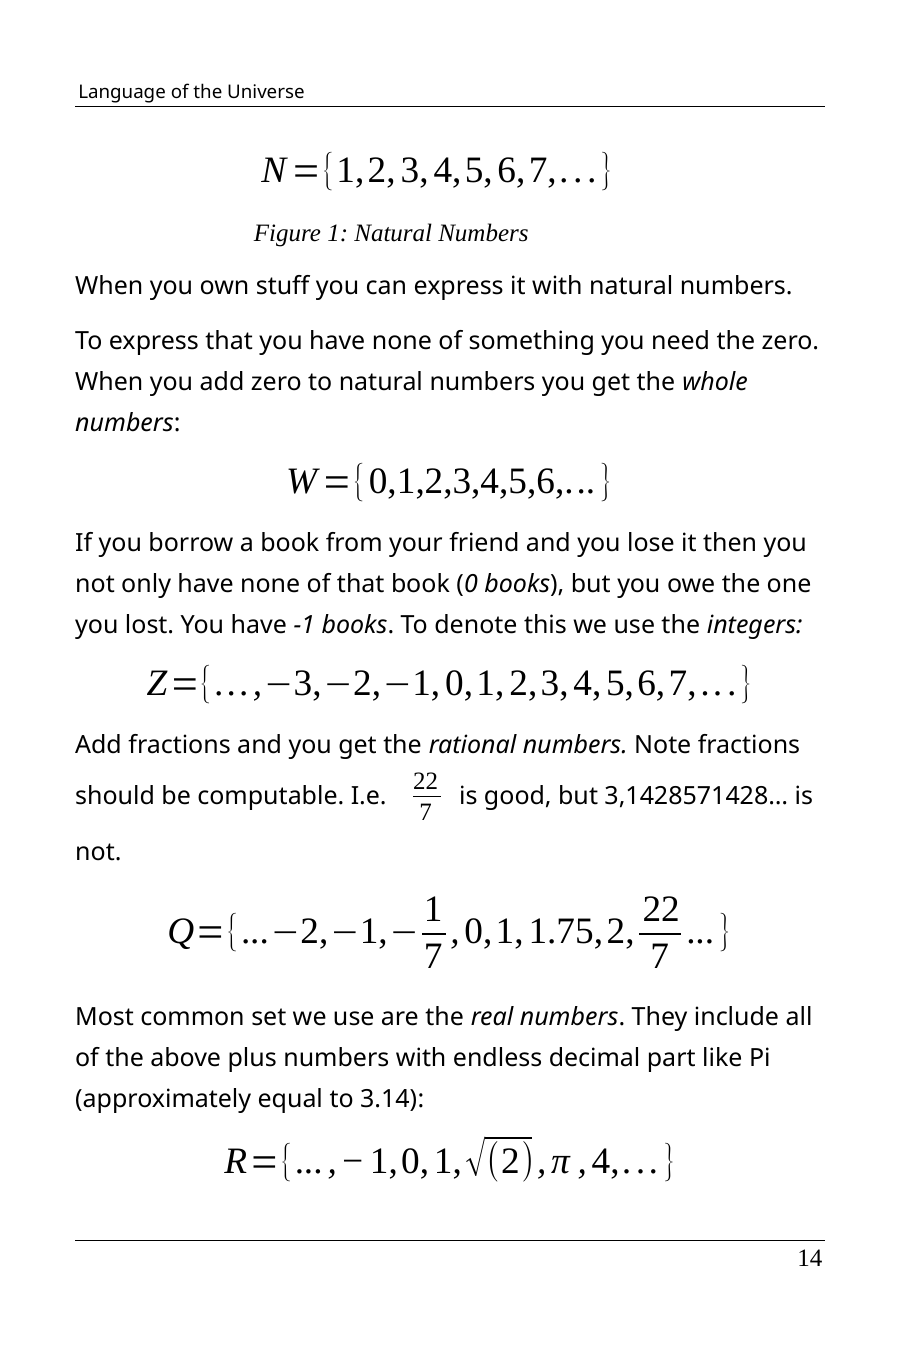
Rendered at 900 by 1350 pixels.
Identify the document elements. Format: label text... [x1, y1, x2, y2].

text Add fractions and you get the rational numbers. Note fractions should be computable. I.e. is good, but 3,1428571428… is not. [75, 727, 825, 867]
text Most common set we use are the real numbers. They include all of the above plus numbers with endless decimal part like Pi (approximately equal to 3.14): [75, 998, 825, 1114]
text To express that you have none of something you need the zero. When you add zero to natural numbers you get the whole numbers: [75, 323, 825, 439]
text If you borrow a book from your friend and you lose it then you not only have none of that book (0 books), but you owe the one you lost. You have -1 books. To denote this we use the integers: [75, 525, 825, 641]
text When you own stuff you can express it with natural numbers. [75, 268, 825, 302]
text Figure 1: Natural Numbers [254, 218, 653, 246]
